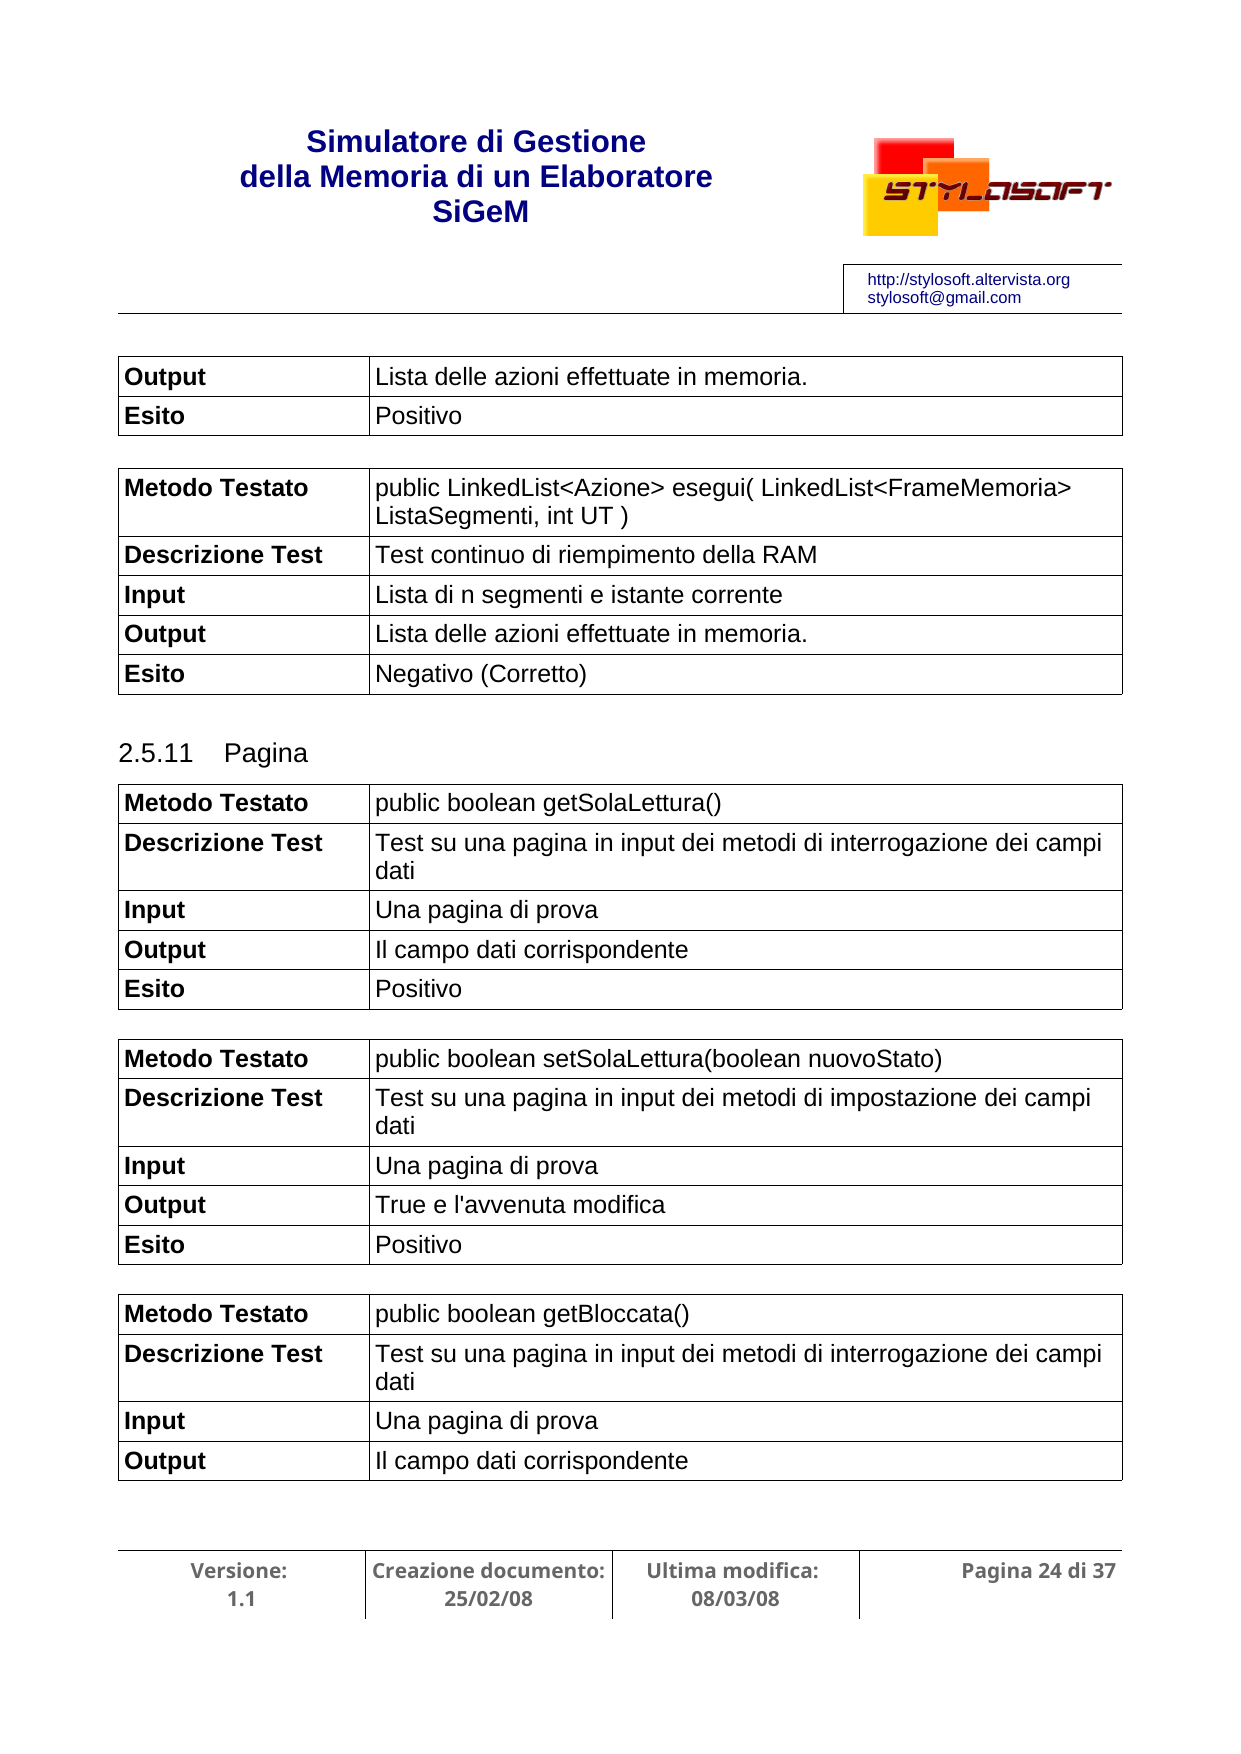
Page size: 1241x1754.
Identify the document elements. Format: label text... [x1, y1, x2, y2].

table_cell Esito [119, 1226, 369, 1264]
table_cell Descrizione Test [119, 537, 369, 575]
table_cell Positivo [370, 1226, 1122, 1264]
table_header public boolean getSolaLettura() [370, 785, 1122, 823]
table_cell Il campo dati corrispondente [370, 931, 1122, 969]
table_cell Descrizione Test [119, 1079, 369, 1146]
table_header Metodo Testato [119, 1040, 369, 1078]
table_cell Input [119, 1147, 369, 1185]
table_cell Output [119, 1442, 369, 1480]
table_cell Input [119, 891, 369, 930]
table_cell Una pagina di prova [370, 1402, 1122, 1441]
table_header Metodo Testato [119, 469, 369, 536]
table_cell Lista delle azioni effettuate in memoria. [370, 616, 1122, 654]
table_cell Esito [119, 655, 369, 693]
table_cell Test su una pagina in input dei metodi di interrogazione dei campi dati [370, 824, 1122, 890]
table_cell Input [119, 1402, 369, 1441]
table_cell Una pagina di prova [370, 1147, 1122, 1185]
picture [848, 123, 1117, 247]
table_cell Input [119, 576, 369, 614]
subtitle Pagina [118, 738, 1122, 769]
table_cell Output [119, 357, 369, 396]
table_cell Il campo dati corrispondente [370, 1442, 1122, 1480]
table_cell Descrizione Test [119, 824, 369, 890]
table_cell Test continuo di riempimento della RAM [370, 537, 1122, 575]
table_cell Test su una pagina in input dei metodi di interrogazione dei campi dati [370, 1335, 1122, 1401]
table_cell Positivo [370, 970, 1122, 1009]
table_cell Output [119, 931, 369, 969]
table_cell Descrizione Test [119, 1335, 369, 1401]
table_header public boolean setSolaLettura(boolean nuovoStato) [370, 1040, 1122, 1078]
table_cell Esito [119, 970, 369, 1009]
table_cell Positivo [370, 397, 1122, 435]
table_cell Output [119, 616, 369, 654]
table_header Metodo Testato [119, 1295, 369, 1334]
table_cell Lista delle azioni effettuate in memoria. [370, 357, 1122, 396]
table_cell Test su una pagina in input dei metodi di impostazione dei campi dati [370, 1079, 1122, 1146]
table_cell Negativo (Corretto) [370, 655, 1122, 693]
table_cell True e l'avvenuta modifica [370, 1186, 1122, 1225]
table_cell Una pagina di prova [370, 891, 1122, 930]
table_cell Esito [119, 397, 369, 435]
table_header public boolean getBloccata() [370, 1295, 1122, 1334]
table_cell Output [119, 1186, 369, 1225]
table_cell Lista di n segmenti e istante corrente [370, 576, 1122, 614]
table_header Metodo Testato [119, 785, 369, 823]
table_header public LinkedList<Azione> esegui( LinkedList<FrameMemoria> ListaSegmenti, int UT ) [370, 469, 1122, 536]
